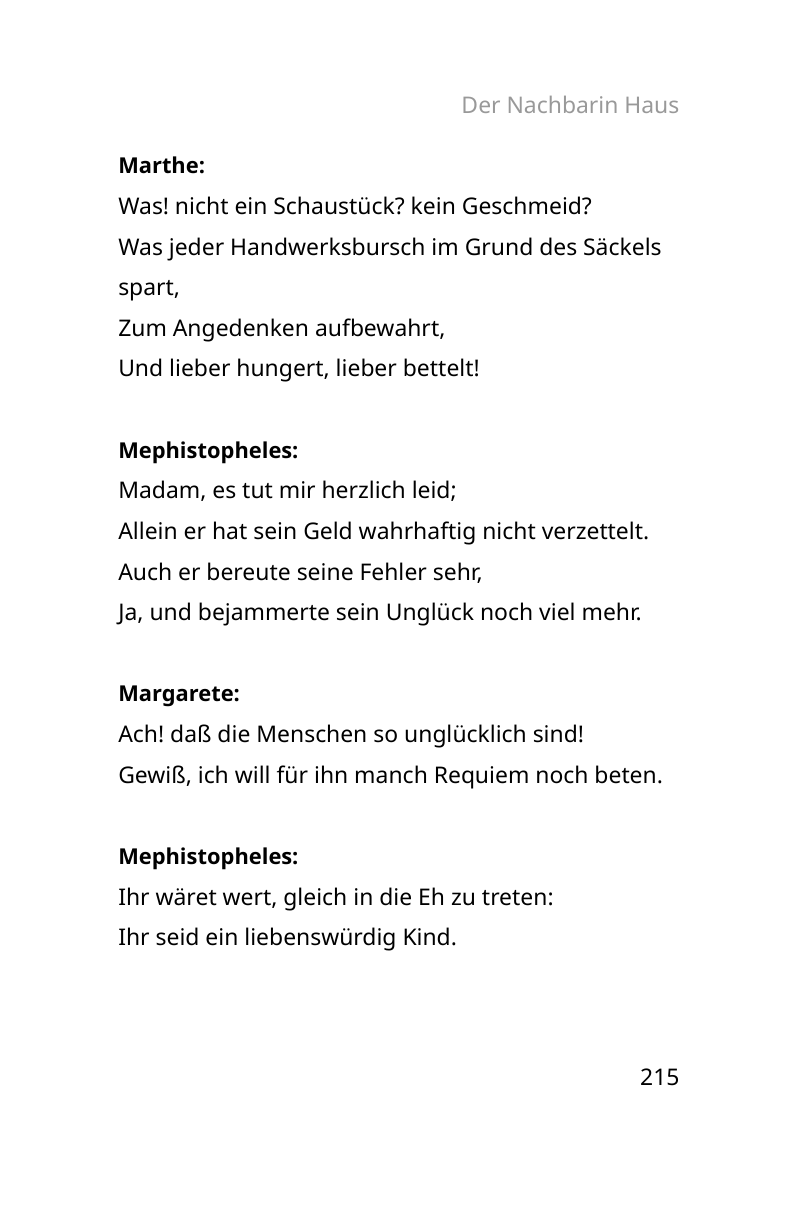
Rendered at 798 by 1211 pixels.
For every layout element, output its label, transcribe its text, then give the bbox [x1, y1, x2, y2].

text Mephistopheles: Madam, es tut mir herzlich leid; Allein er hat sein Geld wahrhaftig nicht verzettelt. Auch er bereute seine Fehler sehr, Ja, und bejammerte sein Unglück noch viel mehr. [118, 411, 679, 627]
text Margarete: Ach! daß die Menschen so unglücklich sind! Gewiß, ich will für ihn manch Requiem noch beten. [118, 654, 679, 790]
text Marthe: Was! nicht ein Schaustück? kein Geschmeid? Was jeder Handwerksbursch im Grund des Säckels spart, Zum Angedenken aufbewahrt, Und lieber hungert, lieber bettelt! [118, 149, 679, 384]
text Mephistopheles: Ihr wäret wert, gleich in die Eh zu treten: Ihr seid ein liebenswürdig Kind. [118, 817, 679, 952]
